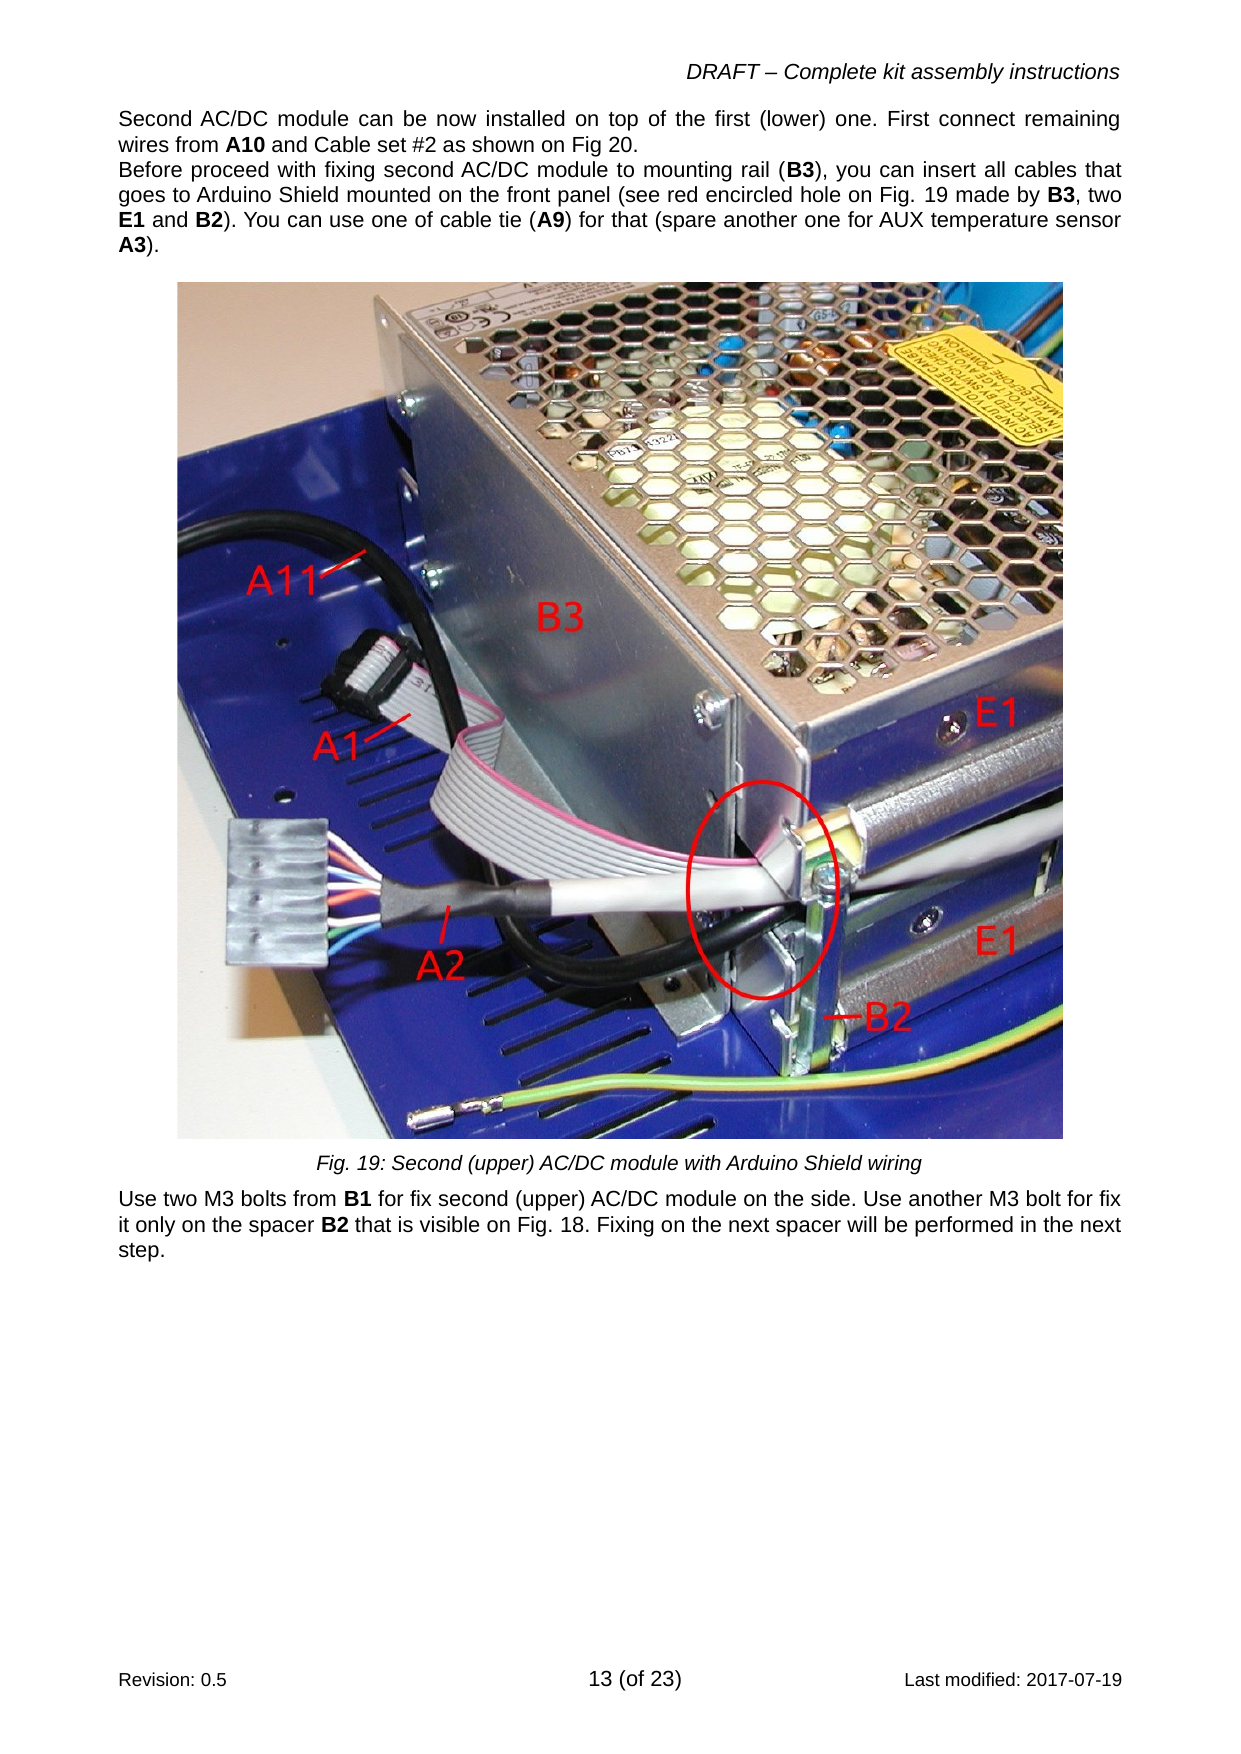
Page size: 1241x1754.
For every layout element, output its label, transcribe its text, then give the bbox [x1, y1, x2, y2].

text Before proceed with fixing second AC/DC module to mounting rail (B3), you can insert all cables that goes to Arduino Shield mounted on the front panel (see red encircled hole on Fig. 19 made by B3, two E1 and B2). You can use one of cable tie (A9) for that (spare another one for AUX temperature sensor A3). [118, 157, 1122, 257]
picture [177, 282, 1063, 1139]
text Use two M3 bolts from B1 for fix second (upper) AC/DC module on the side. Use another M3 bolt for fix it only on the spacer B2 that is visible on Fig. 18. Fixing on the next spacer will be performed in the next step. [118, 1139, 1122, 1262]
text Second AC/DC module can be now installed on top of the first (lower) one. First connect remaining wires from A10 and Cable set #2 as shown on Fig 20. [118, 106, 1122, 157]
text Fig. 19: Second (upper) AC/DC module with Arduino Shield wiring [177, 1139, 1063, 1174]
